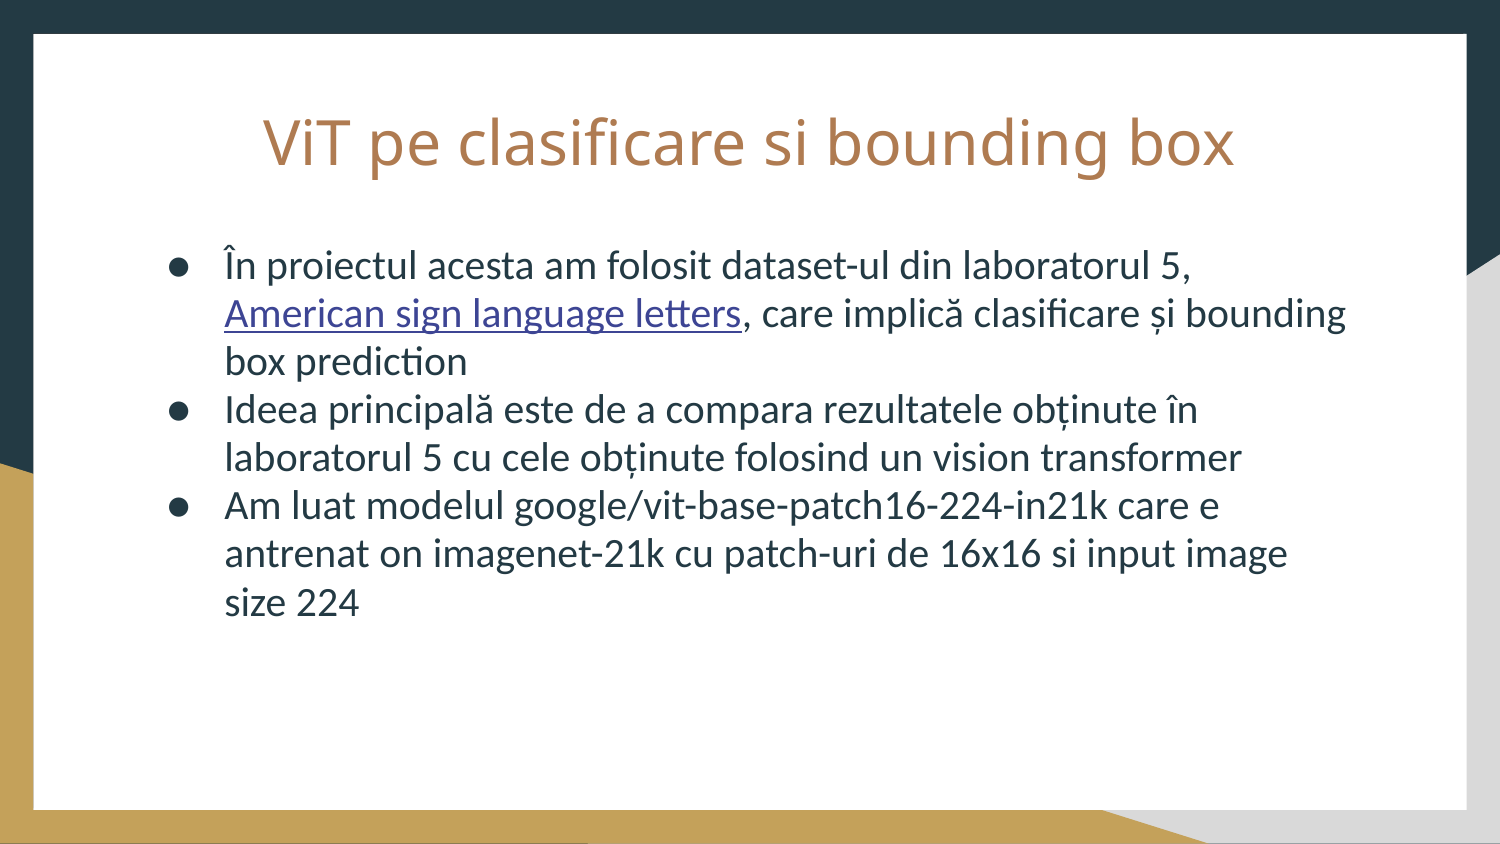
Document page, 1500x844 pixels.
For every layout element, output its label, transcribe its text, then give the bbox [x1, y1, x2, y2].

list În proiectul acesta am folosit dataset-ul din laboratorul 5, American sign language letters, care implică clasificare și bounding box prediction Ideea principală este de a compara rezultatele obținute în laboratorul 5 cu cele obținute folosind un vision transformer Am luat modelul google/vit-base-patch16-224-in21k care e antrenat on imagenet-21k cu patch-uri de 16x16 si input image size 224 [134, 227, 1366, 750]
title ViT pe clasificare si bounding box [134, 83, 1366, 211]
